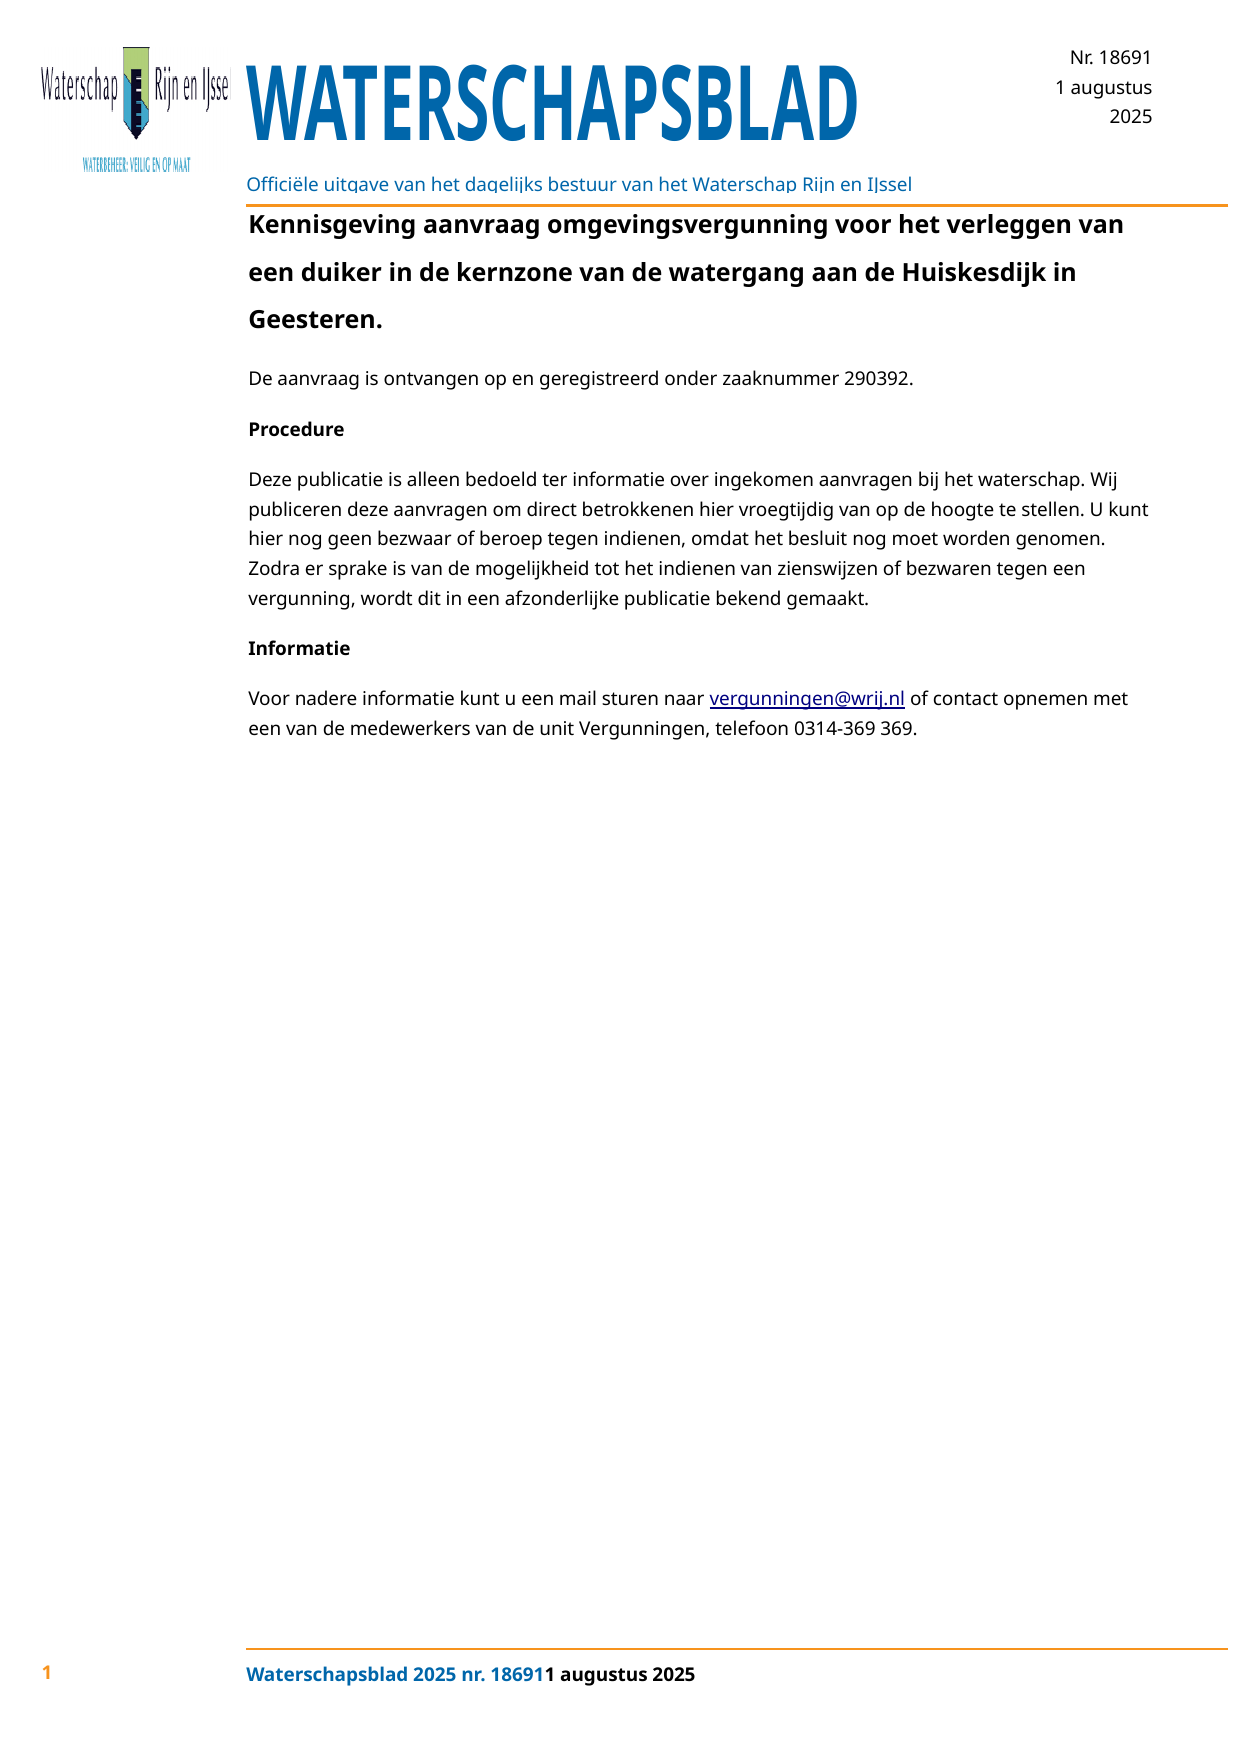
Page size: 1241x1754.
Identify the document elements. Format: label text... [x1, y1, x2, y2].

text Informatie [248, 635, 1152, 661]
text De aanvraag is ontvangen op en geregistreerd onder zaaknummer 290392. [248, 366, 1152, 391]
text Procedure [248, 416, 1152, 442]
text Kennisgeving aanvraag omgevingsvergunning voor het verleggen van een duiker in de kernzone van de watergang aan de Huiskesdijk in Geesteren. [248, 207, 1152, 336]
text Voor nadere informatie kunt u een mail sturen naar vergunningen@wrij.nl of contact opnemen met een van de medewerkers van de unit Vergunningen, telefoon 0314-369 369. [248, 686, 1152, 741]
text Deze publicatie is alleen bedoeld ter informatie over ingekomen aanvragen bij het waterschap. Wij publiceren deze aanvragen om direct betrokkenen hier vroegtijdig van op de hoogte te stellen. U kunt hier nog geen bezwaar of beroep tegen indienen, omdat het besluit nog moet worden genomen. Zodra er sprake is van de mogelijkheid tot het indienen van zienswijzen of bezwaren tegen een vergunning, wordt dit in een afzonderlijke publicatie bekend gemaakt. [248, 466, 1152, 610]
picture [41, 47, 231, 172]
